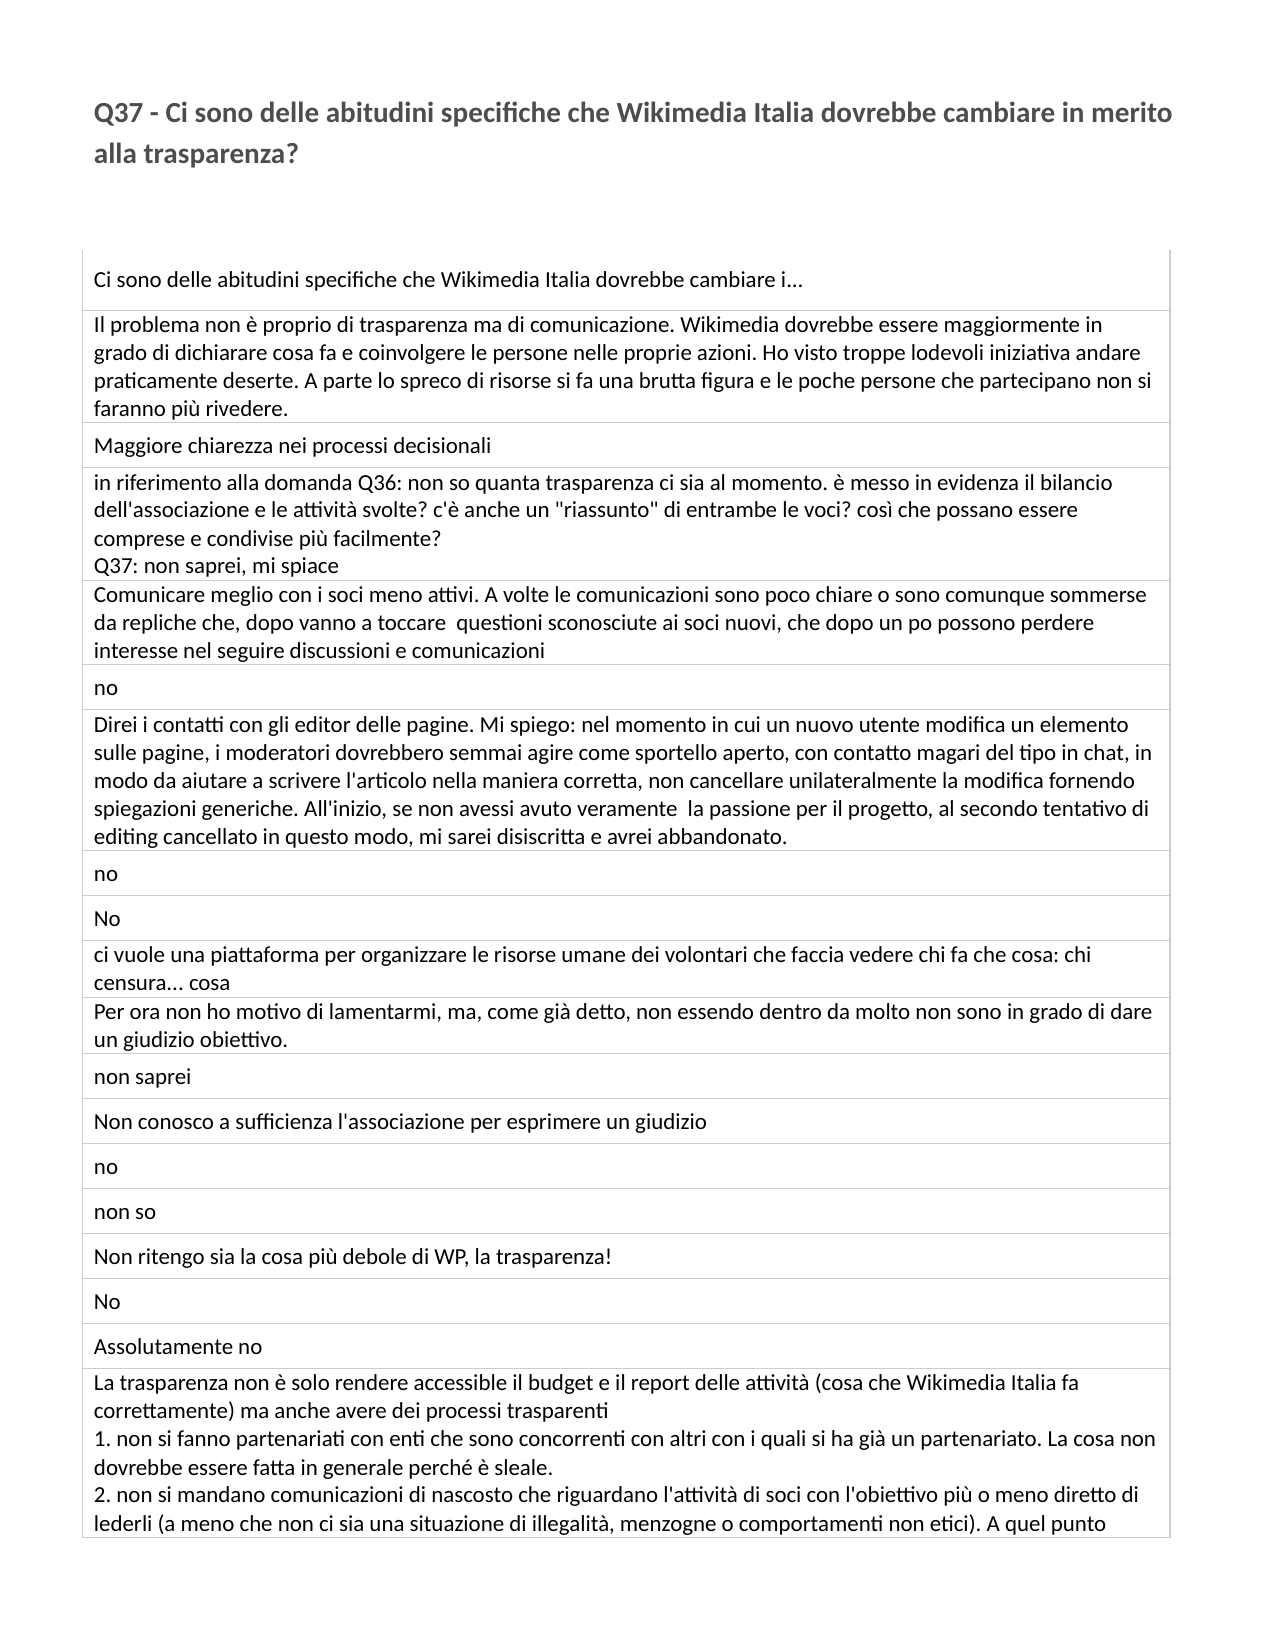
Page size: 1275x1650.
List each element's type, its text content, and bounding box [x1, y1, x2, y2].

table_header Ci sono delle abitudini specifiche che Wikimedia Italia dovrebbe cambiare i... [83, 250, 1169, 309]
table_cell Non ritengo sia la cosa più debole di WP, la trasparenza! [83, 1234, 1169, 1278]
table_cell non saprei [83, 1054, 1169, 1098]
table_cell No [83, 1279, 1169, 1323]
table_cell non so [83, 1189, 1169, 1233]
text Q37 - Ci sono delle abitudini specifiche che Wikimedia Italia dovrebbe cambiare in merito alla trasparenza? [94, 94, 1181, 170]
table_cell Assolutamente no [83, 1324, 1169, 1368]
table_cell ci vuole una piattaforma per organizzare le risorse umane dei volontari che faccia vedere chi fa che cosa: chi censura... cosa [83, 941, 1169, 996]
table_cell Maggiore chiarezza nei processi decisionali [83, 423, 1169, 467]
table_cell in riferimento alla domanda Q36: non so quanta trasparenza ci sia al momento. è messo in evidenza il bilancio dell'associazione e le attività svolte? c'è anche un "riassunto" di entrambe le voci? così che possano essere comprese e condivise più facilmente? Q37: non saprei, mi spiace [83, 468, 1169, 580]
table_cell No [83, 896, 1169, 940]
table_cell Direi i contatti con gli editor delle pagine. Mi spiego: nel momento in cui un nuovo utente modifica un elemento sulle pagine, i moderatori dovrebbero semmai agire come sportello aperto, con contatto magari del tipo in chat, in modo da aiutare a scrivere l'articolo nella maniera corretta, non cancellare unilateralmente la modifica fornendo spiegazioni generiche. All'inizio, se non avessi avuto veramente la passione per il progetto, al secondo tentativo di editing cancellato in questo modo, mi sarei disiscritta e avrei abbandonato. [83, 710, 1169, 850]
table_cell Comunicare meglio con i soci meno attivi. A volte le comunicazioni sono poco chiare o sono comunque sommerse da repliche che, dopo vanno a toccare questioni sconosciute ai soci nuovi, che dopo un po possono perdere interesse nel seguire discussioni e comunicazioni [83, 581, 1169, 664]
table_cell no [83, 1144, 1169, 1188]
table_cell no [83, 851, 1169, 895]
table_cell Non conosco a sufficienza l'associazione per esprimere un giudizio [83, 1099, 1169, 1143]
table_cell no [83, 665, 1169, 709]
table_cell La trasparenza non è solo rendere accessible il budget e il report delle attività (cosa che Wikimedia Italia fa correttamente) ma anche avere dei processi trasparenti 1. non si fanno partenariati con enti che sono concorrenti con altri con i quali si ha già un partenariato. La cosa non dovrebbe essere fatta in generale perché è sleale. 2. non si mandano comunicazioni di nascosto che riguardano l'attività di soci con l'obiettivo più o meno diretto di lederli (a meno che non ci sia una situazione di illegalità, menzogne o comportamenti non etici). A quel punto [83, 1369, 1169, 1537]
table_cell Il problema non è proprio di trasparenza ma di comunicazione. Wikimedia dovrebbe essere maggiormente in grado di dichiarare cosa fa e coinvolgere le persone nelle proprie azioni. Ho visto troppe lodevoli iniziativa andare praticamente deserte. A parte lo spreco di risorse si fa una brutta figura e le poche persone che partecipano non si faranno più rivedere. [83, 311, 1169, 422]
table_cell Per ora non ho motivo di lamentarmi, ma, come già detto, non essendo dentro da molto non sono in grado di dare un giudizio obiettivo. [83, 998, 1169, 1053]
